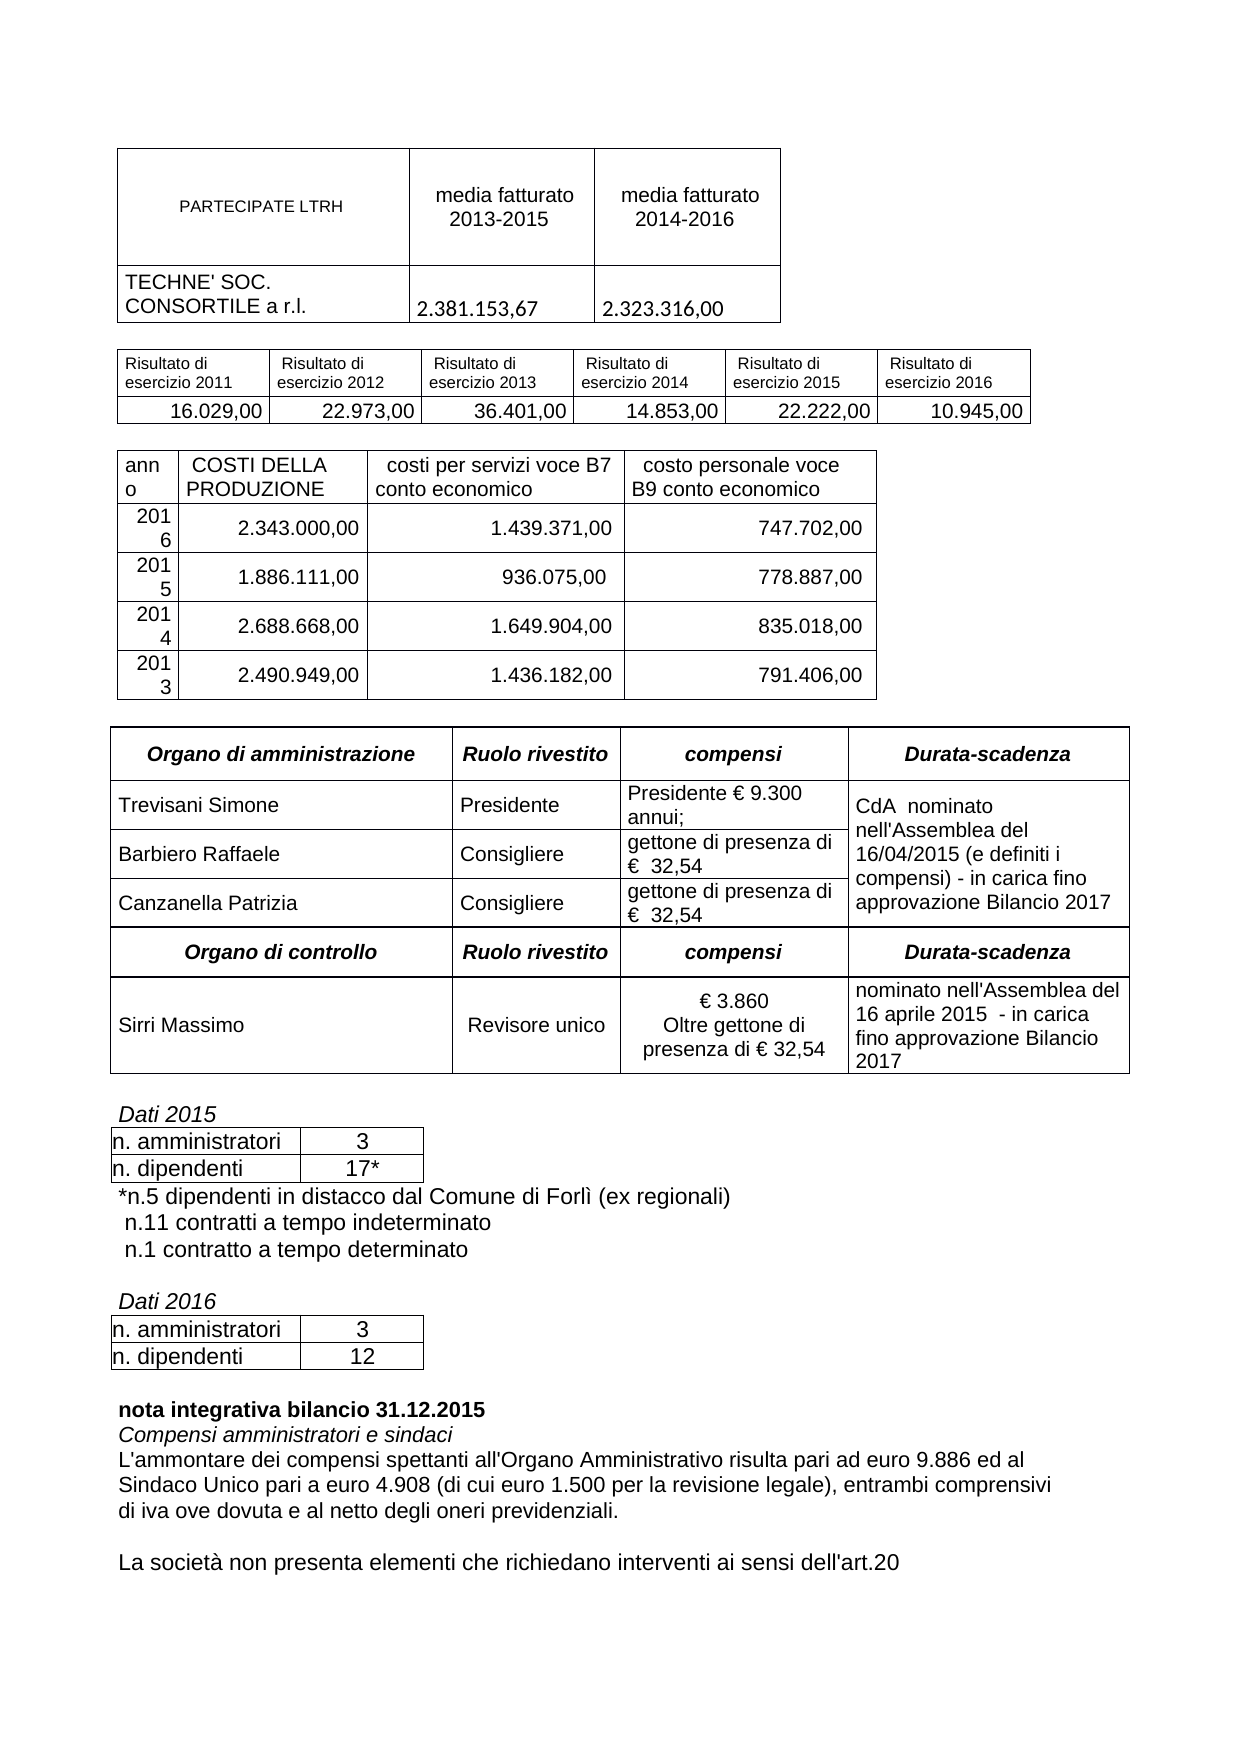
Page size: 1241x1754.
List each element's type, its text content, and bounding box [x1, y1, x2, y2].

text Dati 2016 [118, 1288, 1122, 1314]
text di iva ove dovuta e al netto degli oneri previdenziali. [118, 1498, 1122, 1523]
text L'ammontare dei compensi spettanti all'Organo Amministrativo risulta pari ad euro 9.886 ed al [118, 1447, 1122, 1472]
table_cell gettone di presenza di € 32,54 [621, 830, 848, 877]
table_header Risultato di esercizio 2012 [270, 350, 421, 396]
table_cell 2.688.668,00 [179, 602, 367, 650]
table_cell compensi [621, 928, 848, 976]
text La società non presenta elementi che richiedano interventi ai sensi dell'art.20 [118, 1549, 1122, 1576]
table_header Risultato di esercizio 2014 [574, 350, 725, 396]
table_cell 17* [301, 1155, 423, 1182]
table_header PARTECIPATE LTRH [118, 149, 409, 265]
table_cell 14.853,00 [574, 397, 725, 423]
table_cell 22.222,00 [726, 397, 877, 423]
table_cell 778.887,00 [625, 553, 876, 601]
table_cell 1.886.111,00 [179, 553, 367, 601]
text Dati 2015 [118, 1101, 1122, 1127]
table_header Risultato di esercizio 2016 [878, 350, 1030, 396]
table_cell Organo di controllo [111, 928, 452, 976]
table_header Risultato di esercizio 2013 [422, 350, 573, 396]
table_header costi per servizi voce B7 conto economico [368, 451, 624, 503]
table_header compensi [621, 728, 848, 779]
table_cell 1.439.371,00 [368, 504, 624, 552]
table_header Ruolo rivestito [453, 728, 620, 779]
table_cell 36.401,00 [422, 397, 573, 423]
table_cell 2.323.316,00 [595, 266, 780, 322]
table_header costo personale voce B9 conto economico [625, 451, 876, 503]
table_header Organo di amministrazione [111, 728, 452, 779]
table_cell 2014 [118, 602, 178, 650]
table_header Risultato di esercizio 2015 [726, 350, 877, 396]
table_cell Consigliere [453, 879, 620, 926]
table_cell Ruolo rivestito [453, 928, 620, 976]
table_cell 2013 [118, 651, 178, 699]
table_cell Durata-scadenza [849, 928, 1129, 976]
table_cell 10.945,00 [878, 397, 1030, 423]
table_cell Trevisani Simone [111, 781, 452, 828]
table_cell Presidente [453, 781, 620, 828]
table_header media fatturato 2014-2016 [595, 149, 780, 265]
table_cell 12 [301, 1343, 423, 1369]
table_header 3 [301, 1316, 423, 1342]
table_cell 2.490.949,00 [179, 651, 367, 699]
table_header media fatturato 2013-2015 [410, 149, 594, 265]
table_cell 2016 [118, 504, 178, 552]
table_cell TECHNE' SOC. CONSORTILE a r.l. [118, 266, 409, 322]
table_cell Barbiero Raffaele [111, 830, 452, 877]
table_cell 22.973,00 [270, 397, 421, 423]
table_cell 2.343.000,00 [179, 504, 367, 552]
text nota integrativa bilancio 31.12.2015 [118, 1397, 1122, 1422]
table_cell 16.029,00 [118, 397, 269, 423]
table_cell Presidente € 9.300 annui; [621, 781, 848, 828]
table_header Durata-scadenza [849, 728, 1129, 779]
table_cell 791.406,00 [625, 651, 876, 699]
table_cell gettone di presenza di € 32,54 [621, 879, 848, 926]
table_cell Consigliere [453, 830, 620, 877]
table_cell 747.702,00 [625, 504, 876, 552]
table_cell Revisore unico [453, 978, 620, 1073]
table_cell Canzanella Patrizia [111, 879, 452, 926]
text Compensi amministratori e sindaci [118, 1422, 1122, 1447]
table_cell nominato nell'Assemblea del 16 aprile 2015 - in carica fino approvazione Bilancio 2017 [849, 978, 1129, 1073]
table_header Risultato di esercizio 2011 [118, 350, 269, 396]
text Sindaco Unico pari a euro 4.908 (di cui euro 1.500 per la revisione legale), entrambi comprensivi [118, 1472, 1122, 1498]
table_header n. amministratori [112, 1316, 300, 1342]
table_header anno [118, 451, 178, 503]
table_cell n. dipendenti [112, 1343, 300, 1369]
text n.11 contratti a tempo indeterminato [118, 1209, 1122, 1236]
table_cell 835.018,00 [625, 602, 876, 650]
table_cell 936.075,00 [368, 553, 624, 601]
table_cell 2.381.153,67 [410, 266, 594, 322]
table_cell Sirri Massimo [111, 978, 452, 1073]
table_cell n. dipendenti [112, 1155, 300, 1182]
table_cell € 3.860 Oltre gettone di presenza di € 32,54 [621, 978, 848, 1073]
table_cell 2015 [118, 553, 178, 601]
text n.1 contratto a tempo determinato [118, 1236, 1122, 1262]
table_header COSTI DELLA PRODUZIONE [179, 451, 367, 503]
table_header 3 [301, 1128, 423, 1154]
table_cell 1.649.904,00 [368, 602, 624, 650]
table_header n. amministratori [112, 1128, 300, 1154]
table_cell CdA nominato nell'Assemblea del 16/04/2015 (e definiti i compensi) - in carica fino approvazione Bilancio 2017 [849, 781, 1129, 926]
text *n.5 dipendenti in distacco dal Comune di Forlì (ex regionali) [118, 1183, 1122, 1209]
table_cell 1.436.182,00 [368, 651, 624, 699]
